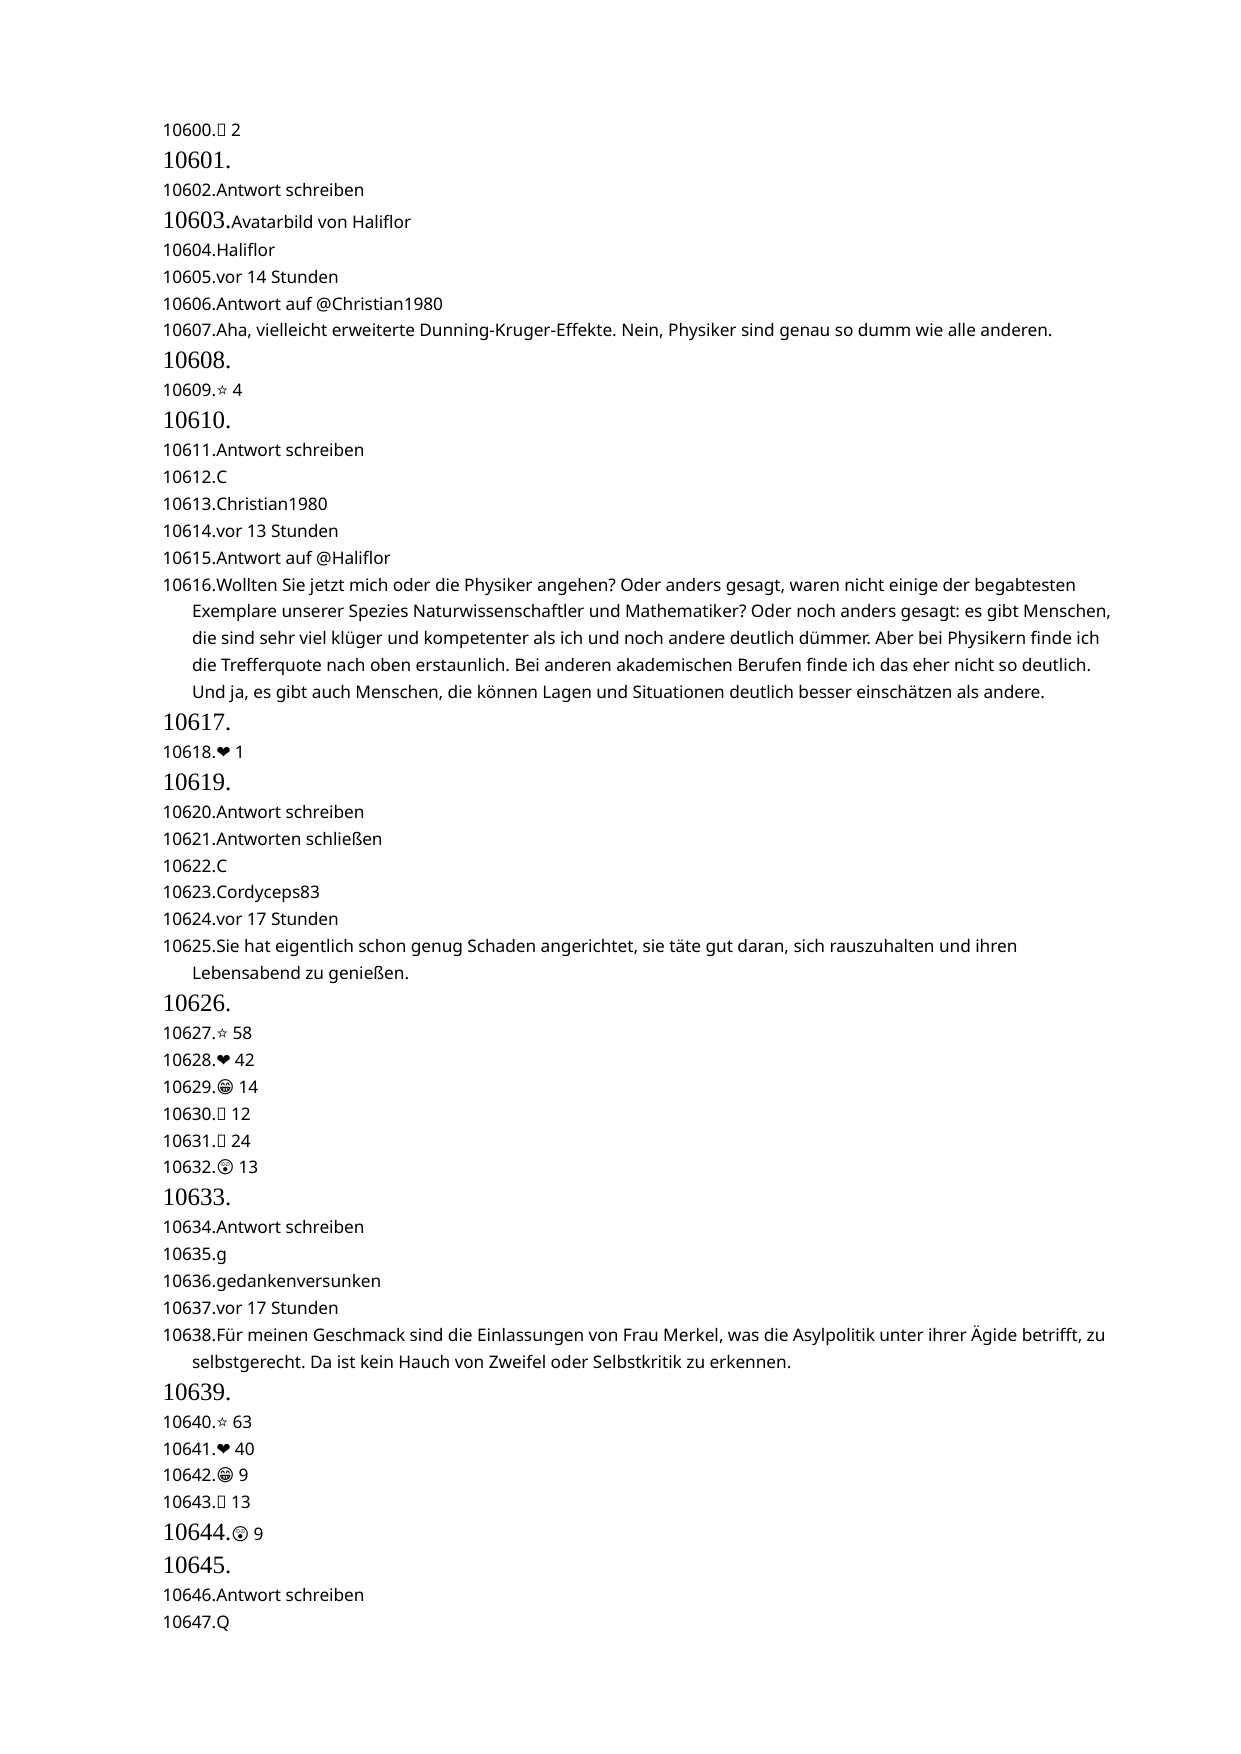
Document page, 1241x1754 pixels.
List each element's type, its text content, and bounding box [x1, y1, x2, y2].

list g [162, 1242, 1122, 1266]
list vor 13 Stunden [162, 519, 1122, 542]
list Christian1980 [162, 492, 1122, 516]
list ⭐️ 58 [162, 1021, 1122, 1044]
list Haliflor [162, 238, 1122, 261]
list Antwort schreiben [162, 800, 1122, 823]
list ❤️ 40 [162, 1437, 1122, 1460]
list Für meinen Geschmack sind die Einlassungen von Frau Merkel, was die Asylpolitik unter ihrer Ägide betrifft, zu selbstgerecht. Da ist kein Hauch von Zweifel oder Selbstkritik zu erkennen. [162, 1323, 1122, 1373]
list vor 17 Stunden [162, 907, 1122, 931]
list C [162, 465, 1122, 489]
list 🤨 2 [162, 118, 1122, 142]
list vor 17 Stunden [162, 1296, 1122, 1319]
list 🤨 24 [162, 1129, 1122, 1152]
list 😁 9 [162, 1463, 1122, 1487]
list Avatarbild von Haliflor [162, 205, 1122, 234]
list Antwort schreiben [162, 178, 1122, 201]
list Antworten schließen [162, 827, 1122, 850]
list ⭐️ 4 [162, 378, 1122, 402]
list Antwort schreiben [162, 438, 1122, 462]
list Antwort auf @Christian1980 [162, 292, 1122, 315]
list ❤️ 42 [162, 1048, 1122, 1071]
list C [162, 854, 1122, 877]
list ⭐️ 63 [162, 1410, 1122, 1433]
list 🙁 13 [162, 1490, 1122, 1514]
list Cordyceps83 [162, 881, 1122, 904]
list 😁 14 [162, 1075, 1122, 1098]
list gedankenversunken [162, 1269, 1122, 1293]
list Aha, vielleicht erweiterte Dunning-Kruger-Effekte. Nein, Physiker sind genau so dumm wie alle anderen. [162, 318, 1122, 342]
list Q [162, 1610, 1122, 1633]
list 😲 9 [162, 1517, 1122, 1546]
list Wollten Sie jetzt mich oder die Physiker angehen? Oder anders gesagt, waren nicht einige der begabtesten Exemplare unserer Spezies Naturwissenschaftler und Mathematiker? Oder noch anders gesagt: es gibt Menschen, die sind sehr viel klüger und kompetenter als ich und noch andere deutlich dümmer. Aber bei Physikern finde ich die Trefferquote nach oben erstaunlich. Bei anderen akademischen Berufen finde ich das eher nicht so deutlich. Und ja, es gibt auch Menschen, die können Lagen und Situationen deutlich besser einschätzen als andere. [162, 573, 1122, 704]
list 🙁 12 [162, 1102, 1122, 1125]
list ❤️ 1 [162, 740, 1122, 763]
list 😲 13 [162, 1156, 1122, 1179]
list Sie hat eigentlich schon genug Schaden angerichtet, sie täte gut daran, sich rauszuhalten und ihren Lebensabend zu genießen. [162, 934, 1122, 985]
list Antwort schreiben [162, 1215, 1122, 1239]
list vor 14 Stunden [162, 265, 1122, 288]
list Antwort schreiben [162, 1583, 1122, 1607]
list Antwort auf @Haliflor [162, 546, 1122, 569]
